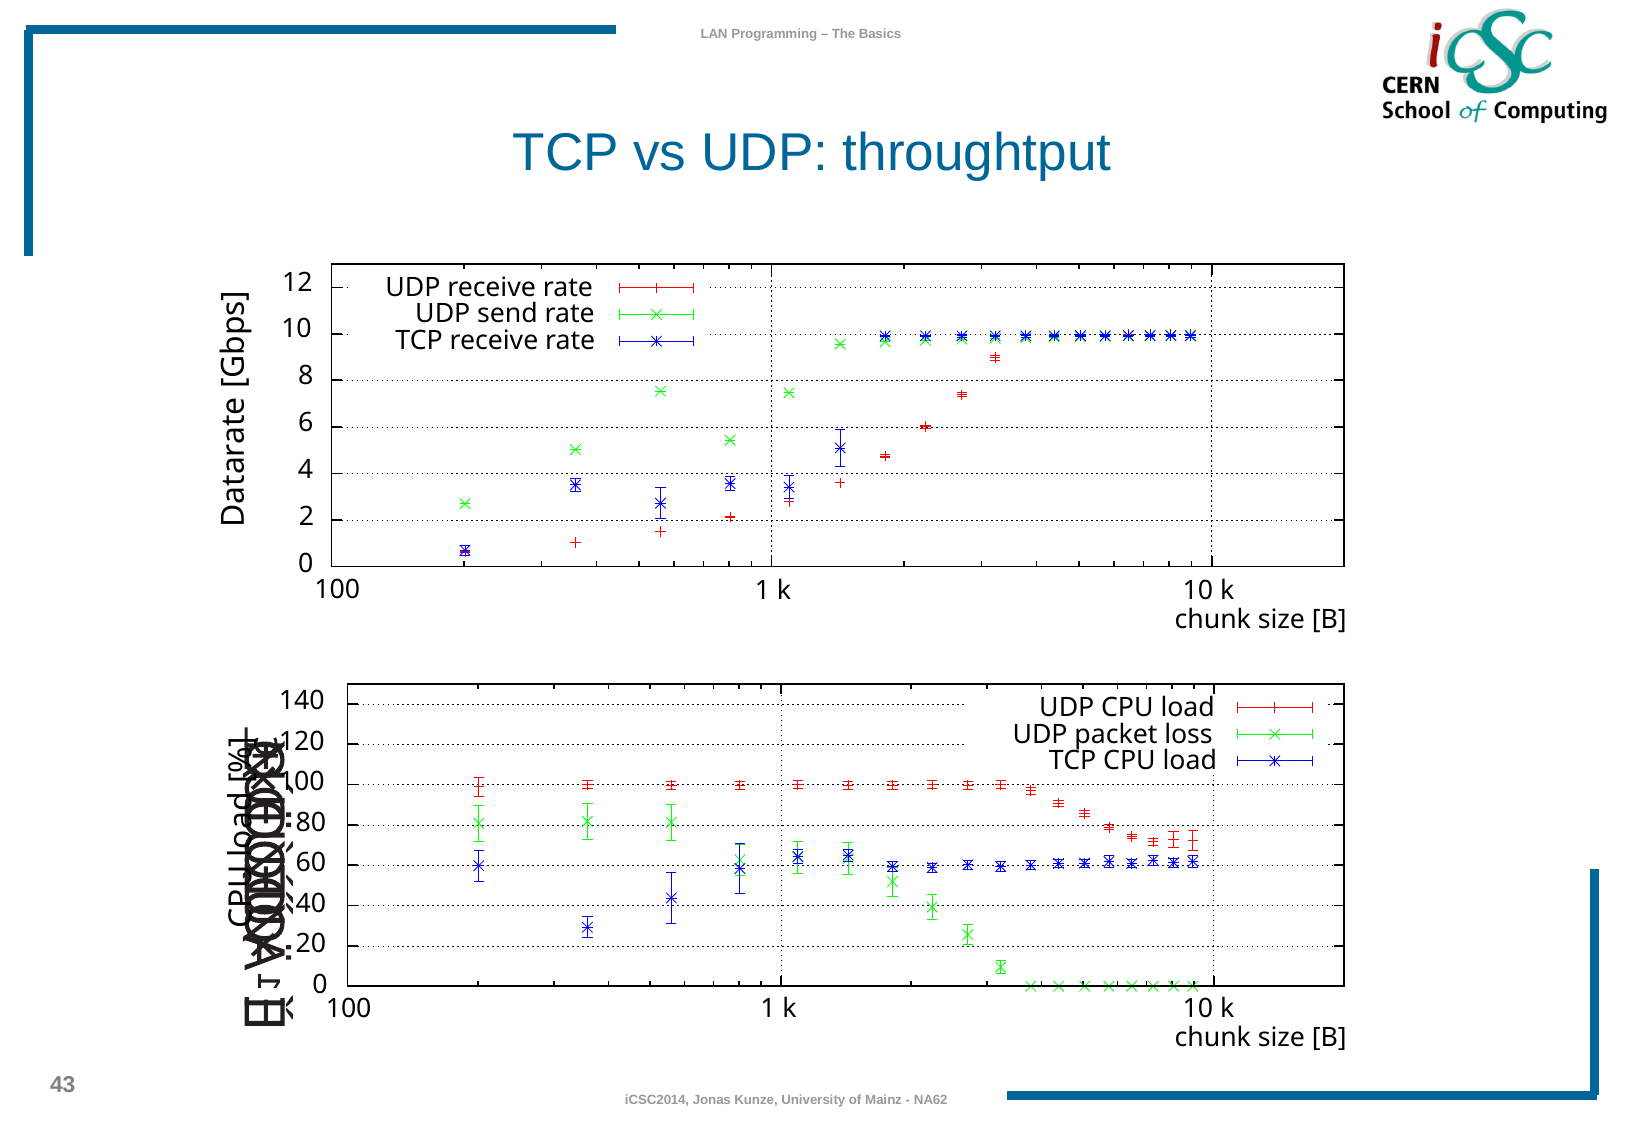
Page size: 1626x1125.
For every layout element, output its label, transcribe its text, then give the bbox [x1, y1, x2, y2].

title TCP vs UDP: throughtput [81, 44, 1544, 233]
picture [219, 263, 1361, 1051]
picture [1381, 8, 1608, 125]
